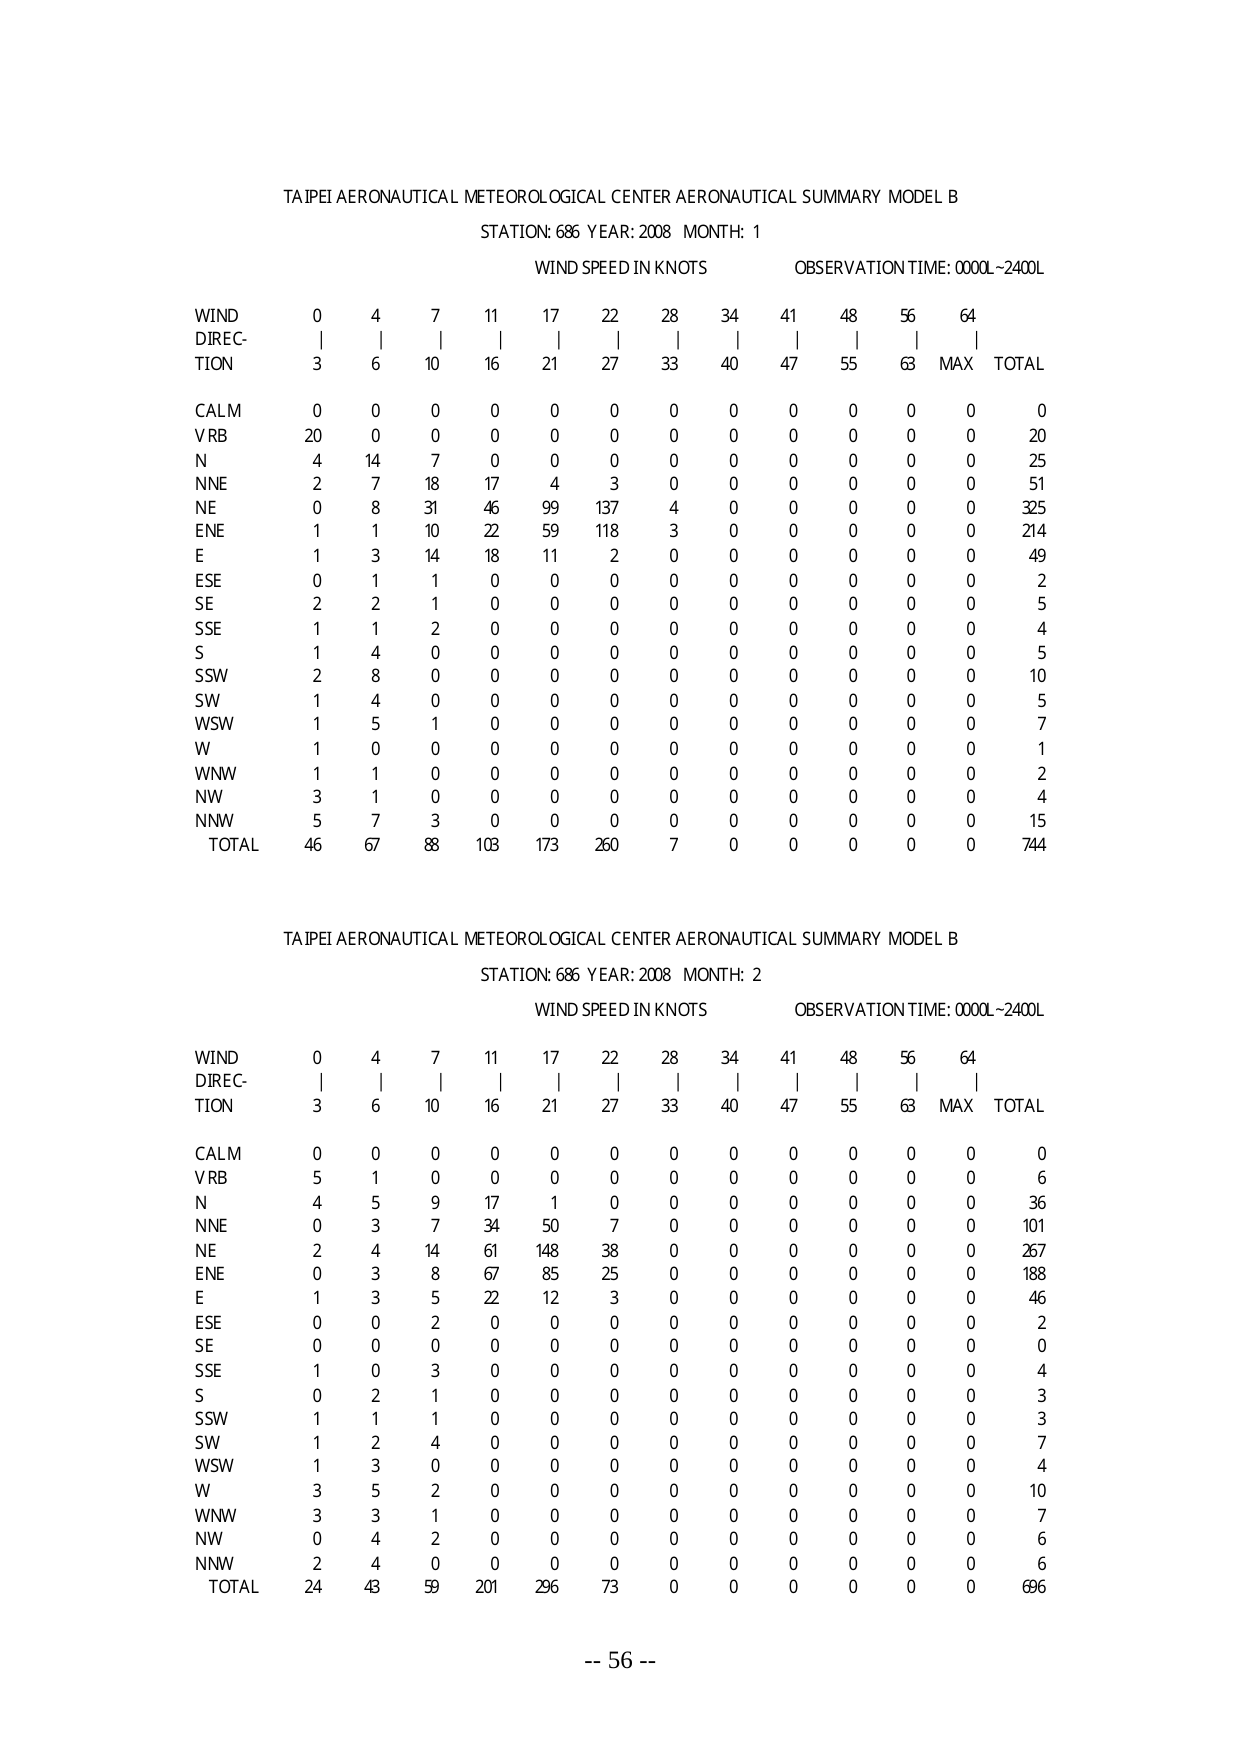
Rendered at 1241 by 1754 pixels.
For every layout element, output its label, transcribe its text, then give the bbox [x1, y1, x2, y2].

text -- 56 -- [543, 1637, 697, 1674]
